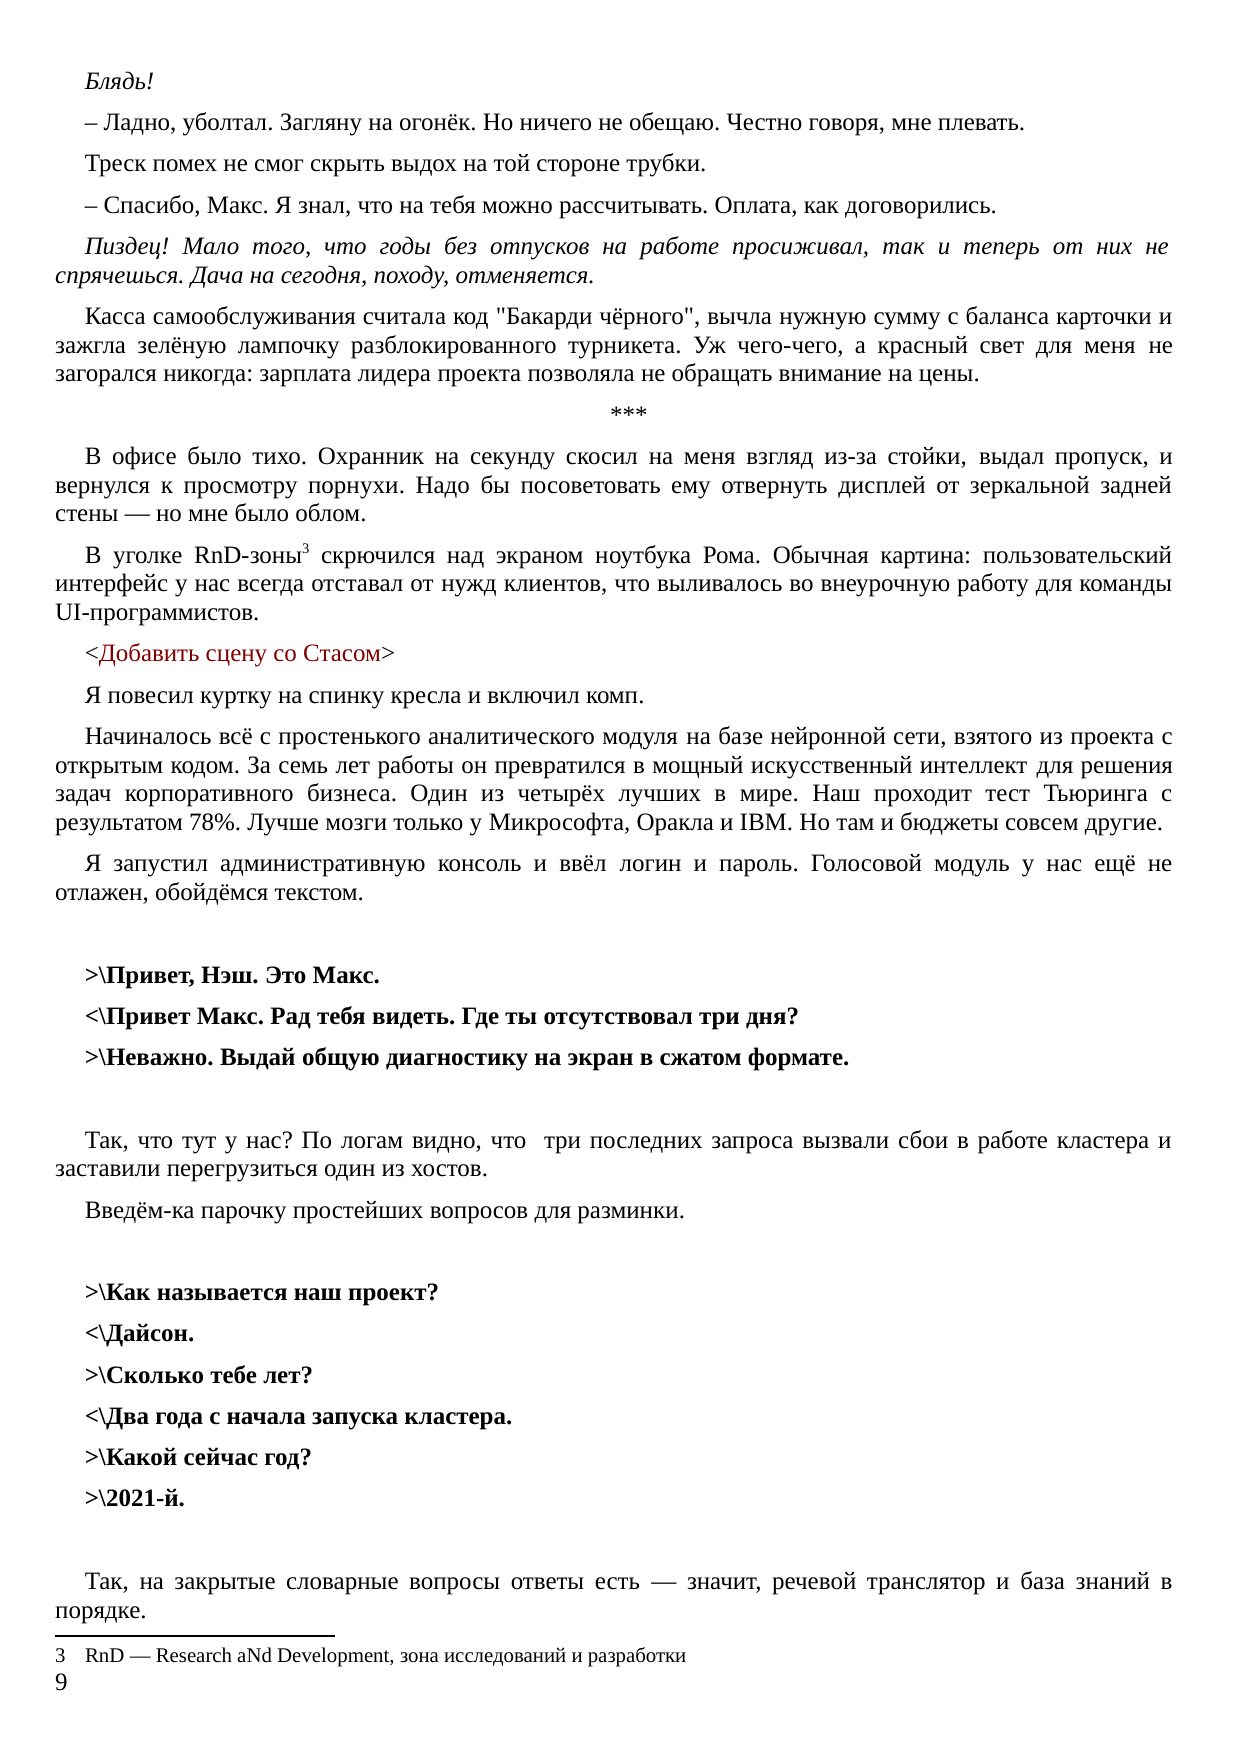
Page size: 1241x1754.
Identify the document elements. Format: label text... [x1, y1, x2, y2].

text Треск помех не смог скрыть выдох на той стороне трубки. [55, 148, 1173, 177]
text *** [55, 400, 1173, 428]
text >\Какой сейчас год? [55, 1442, 1173, 1471]
text >\2021-й. [55, 1483, 1173, 1512]
text Пиздец! Мало того, что годы без отпусков на работе просиживал, так и теперь от них не спрячешься. Дача на сегодня, походу, отменяется. [55, 231, 1173, 288]
text >\Неважно. Выдай общую диагностику на экран в сжатом формате. [55, 1042, 1173, 1071]
text Я запустил административную консоль и ввёл логин и пароль. Голосовой модуль у нас ещё не отлажен, обойдёмся текстом. [55, 848, 1173, 906]
text >\Как называется наш проект? [55, 1277, 1173, 1306]
text >\Привет, Нэш. Это Макс. [55, 960, 1173, 988]
text RnD — Research aNd Development, зона исследований и разработки [55, 1642, 1173, 1667]
text <Добавить сцену со Стасом> [55, 638, 1173, 667]
text – Ладно, уболтал. Загляну на огонёк. Но ничего не обещаю. Честно говоря, мне плевать. [55, 107, 1173, 136]
text Начиналось всё с простенького аналитического модуля на базе нейронной сети, взятого из проекта с открытым кодом. За семь лет работы он превратился в мощный искусственный интеллект для решения задач корпоративного бизнеса. Один из четырёх лучших в мире. Наш проходит тест Тьюринга с результатом 78%. Лучше мозги только у Микрософта, Оракла и IBM. Но там и бюджеты совсем другие. [55, 721, 1173, 836]
text Блядь! [55, 66, 1173, 95]
text Я повесил куртку на спинку кресла и включил комп. [55, 680, 1173, 708]
text Введём-ка парочку простейших вопросов для разминки. [55, 1195, 1173, 1223]
text <\Дайсон. [55, 1318, 1173, 1347]
text >\Сколько тебе лет? [55, 1360, 1173, 1388]
text <\Привет Макс. Рад тебя видеть. Где ты отсутствовал три дня? [55, 1001, 1173, 1030]
text В уголке RnD-зоны скрючился над экраном ноутбука Рома. Обычная картина: пользовательский интерфейс у нас всегда отставал от нужд клиентов, что выливалось во внеурочную работу для команды UI-программистов. [55, 540, 1173, 626]
text Касса самообслуживания считала код "Бакарди чёрного", вычла нужную сумму с баланса карточки и зажгла зелёную лампочку разблокированного турникета. Уж чего-чего, а красный свет для меня не загорался никогда: зарплата лидера проекта позволяла не обращать внимание на цены. [55, 301, 1173, 387]
text <\Два года с начала запуска кластера. [55, 1401, 1173, 1430]
text – Спасибо, Макс. Я знал, что на тебя можно рассчитывать. Оплата, как договорились. [55, 190, 1173, 218]
text Так, что тут у нас? По логам видно, что три последних запроса вызвали сбои в работе кластера и заставили перегрузиться один из хостов. [55, 1125, 1173, 1182]
text В офисе было тихо. Охранник на секунду скосил на меня взгляд из-за стойки, выдал пропуск, и вернулся к просмотру порнухи. Надо бы посоветовать ему отвернуть дисплей от зеркальной задней стены — но мне было облом. [55, 441, 1173, 527]
text Так, на закрытые словарные вопросы ответы есть — значит, речевой транслятор и база знаний в порядке. [55, 1566, 1173, 1623]
